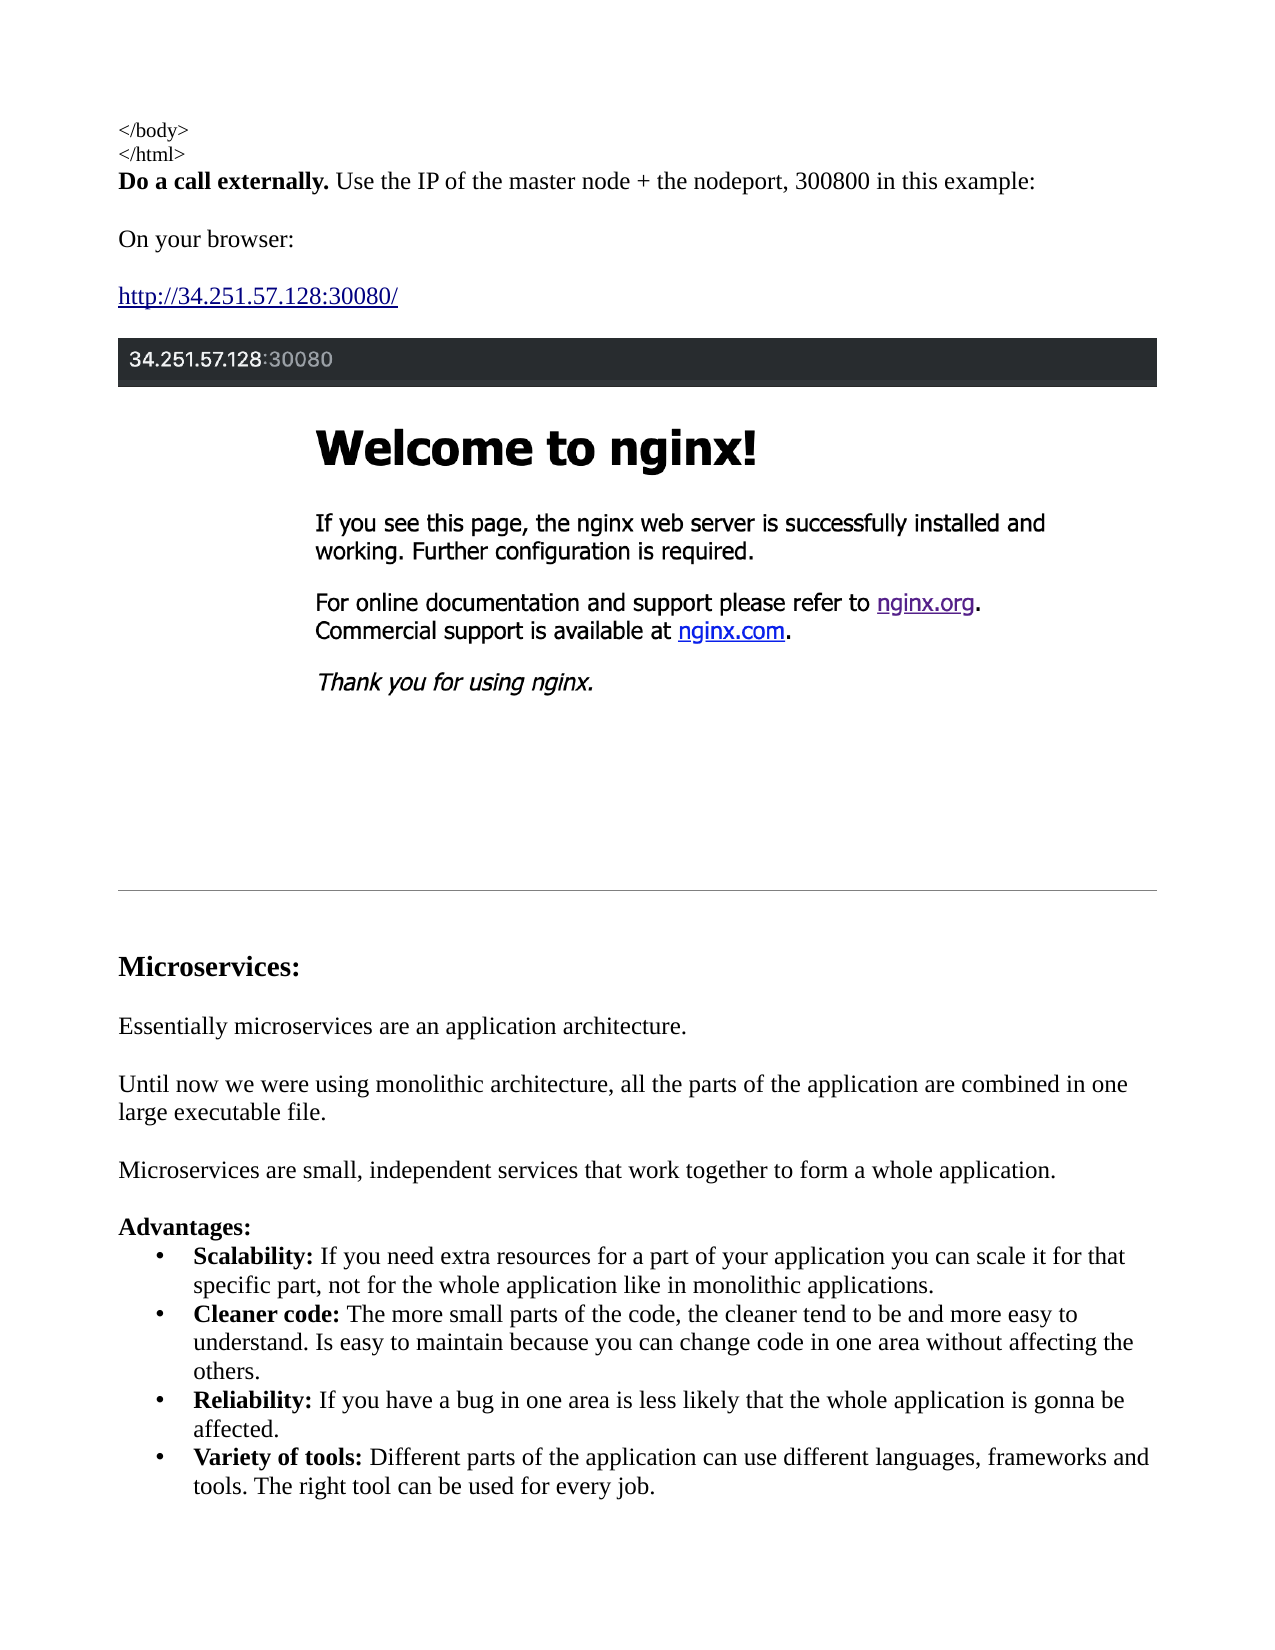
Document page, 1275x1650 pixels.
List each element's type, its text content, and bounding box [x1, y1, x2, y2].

text On your browser: [118, 224, 1157, 252]
text Microservices are small, independent services that work together to form a whole application. [118, 1155, 1157, 1184]
text Until now we were using monolithic architecture, all the parts of the application are combined in one large executable file. [118, 1069, 1157, 1126]
list Scalability: If you need extra resources for a part of your application you can scale it for that specific part, not for the whole application like in monolithic applications. [156, 1241, 1157, 1299]
text http://34.251.57.128:30080/ [118, 281, 1157, 310]
picture [118, 338, 1157, 761]
text Advantages: [118, 1212, 1157, 1241]
text Do a call externally. Use the IP of the master node + the nodeport, 300800 in this example: [118, 166, 1157, 195]
text Essentially microservices are an application architecture. [118, 1011, 1157, 1040]
list Cleaner code: The more small parts of the code, the cleaner tend to be and more easy to understand. Is easy to maintain because you can change code in one area without affecting the others. [156, 1299, 1157, 1385]
text </body> [118, 118, 1157, 142]
text </html> [118, 142, 1157, 166]
list Variety of tools: Different parts of the application can use different languages, frameworks and tools. The right tool can be used for every job. [156, 1442, 1157, 1500]
text Microservices: [118, 949, 1157, 982]
list Reliability: If you have a bug in one area is less likely that the whole application is gonna be affected. [156, 1385, 1157, 1442]
